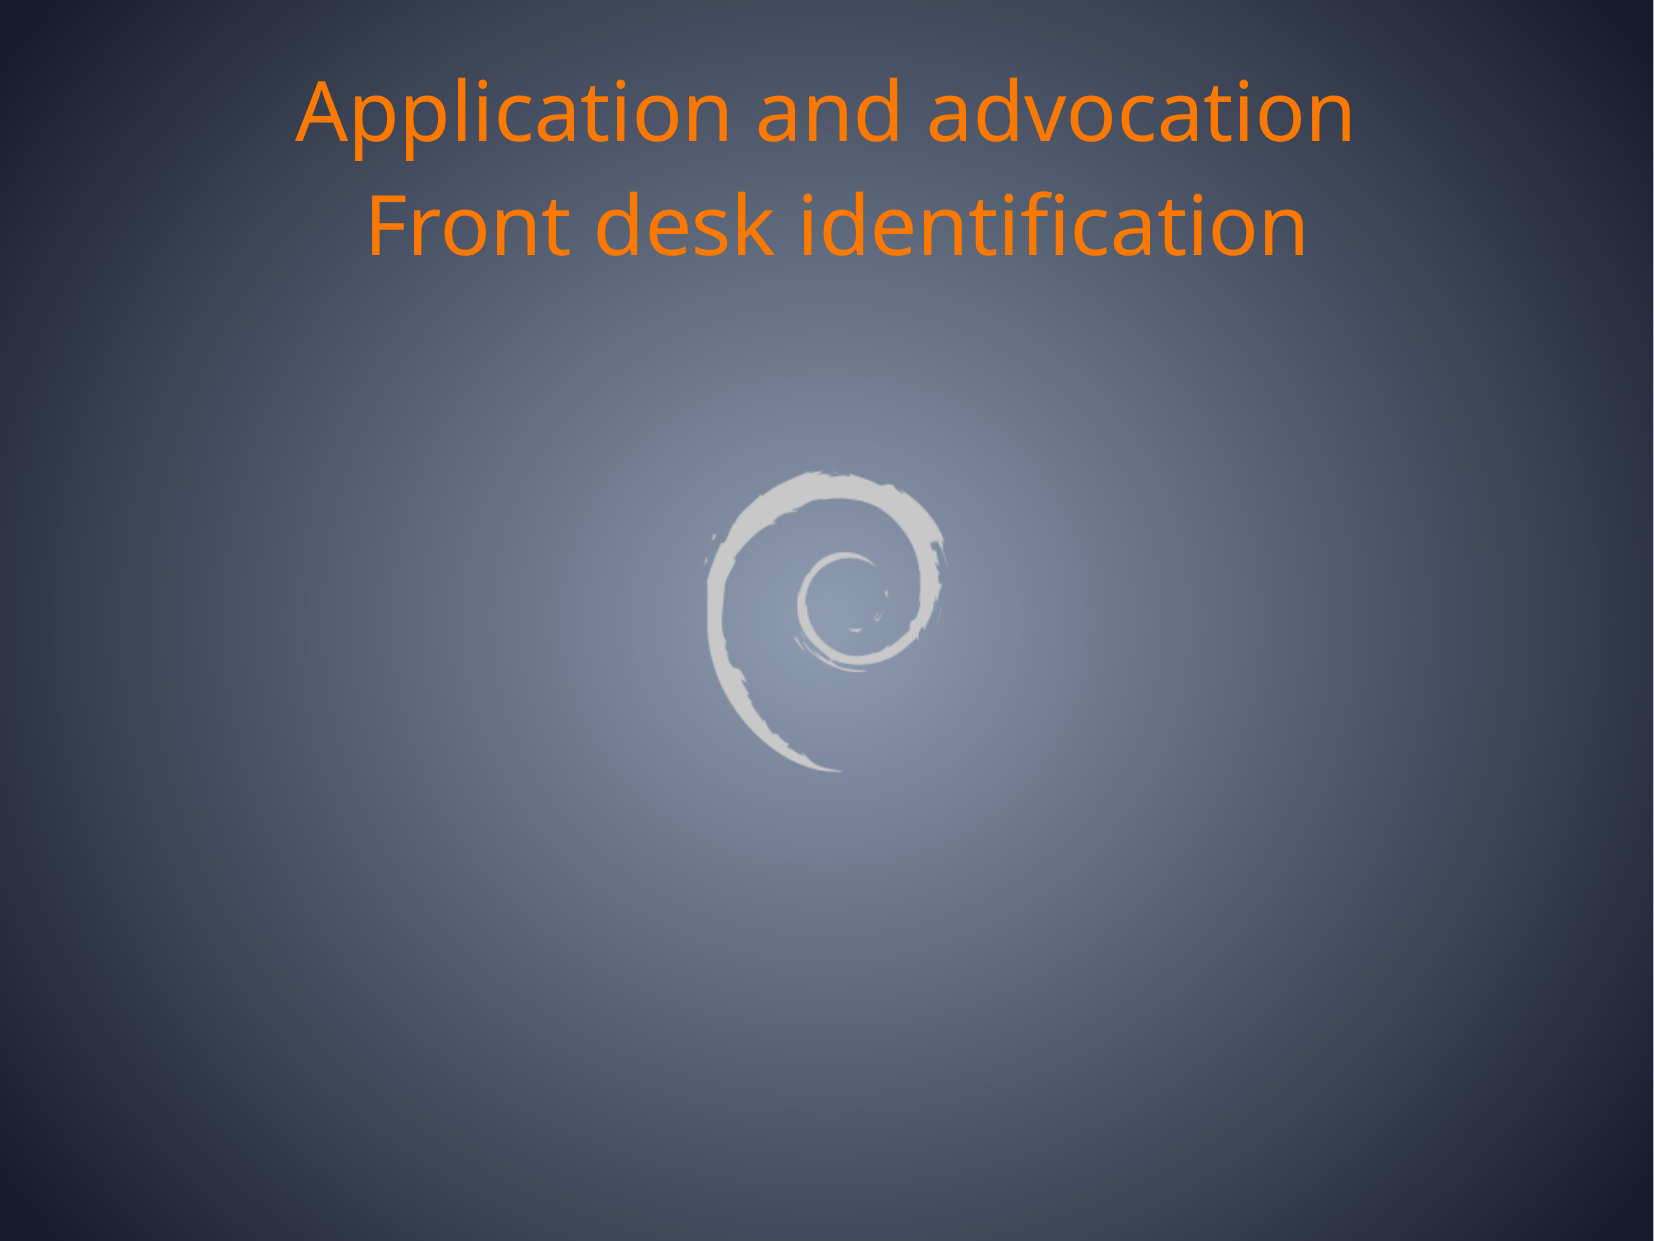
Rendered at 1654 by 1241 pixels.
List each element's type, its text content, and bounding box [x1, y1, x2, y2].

text_box Application and advocation Front desk identification [0, 0, 1654, 1241]
